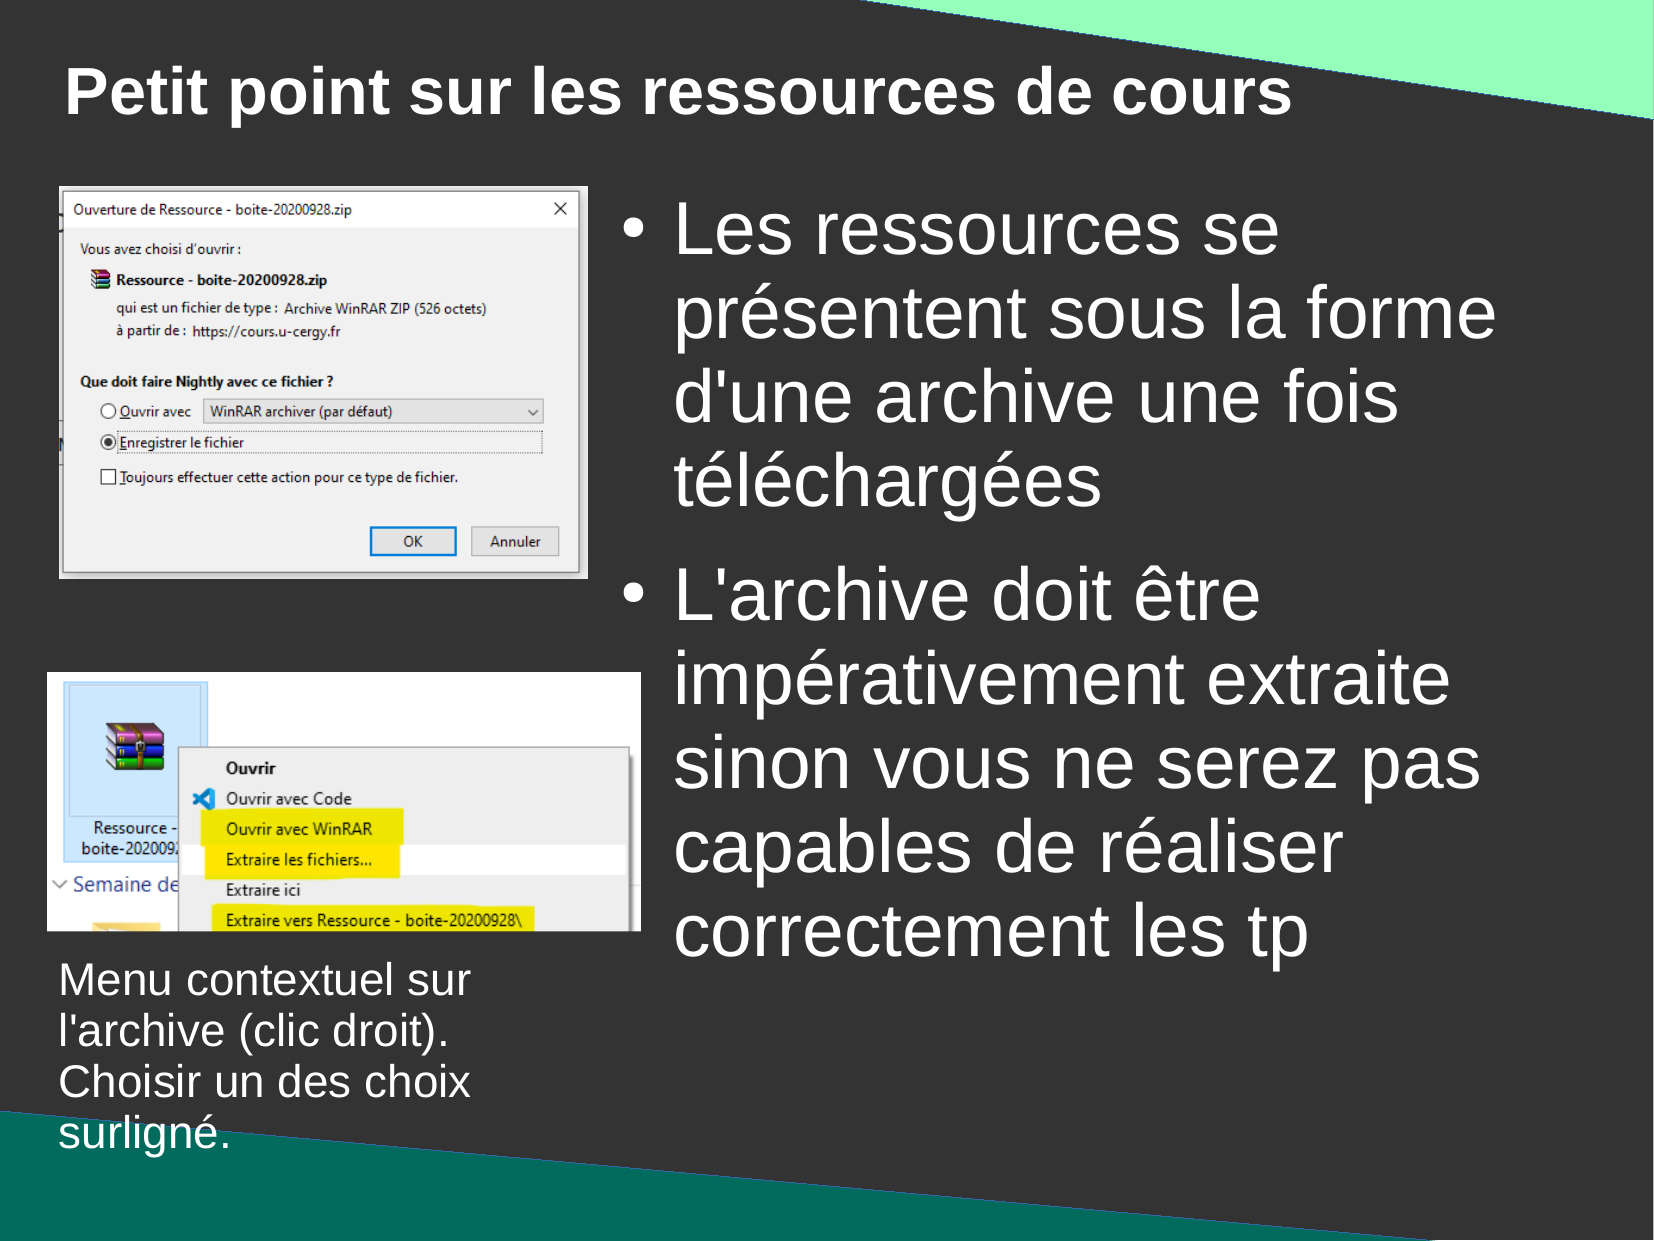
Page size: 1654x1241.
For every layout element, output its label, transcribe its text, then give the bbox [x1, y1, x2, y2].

text_box [860, 0, 1654, 120]
picture [47, 672, 641, 954]
list Les ressources se présentent sous la forme d'une archive une fois téléchargées L'archive doit être impérativement extraite sinon vous ne serez pas capables de réaliser correctement les tp [602, 186, 1620, 1099]
picture [59, 186, 588, 579]
title Menu contextuel sur l'archive (clic droit). Choisir un des choix surligné. [59, 953, 630, 1159]
title Petit point sur les ressources de cours [64, 54, 1553, 157]
